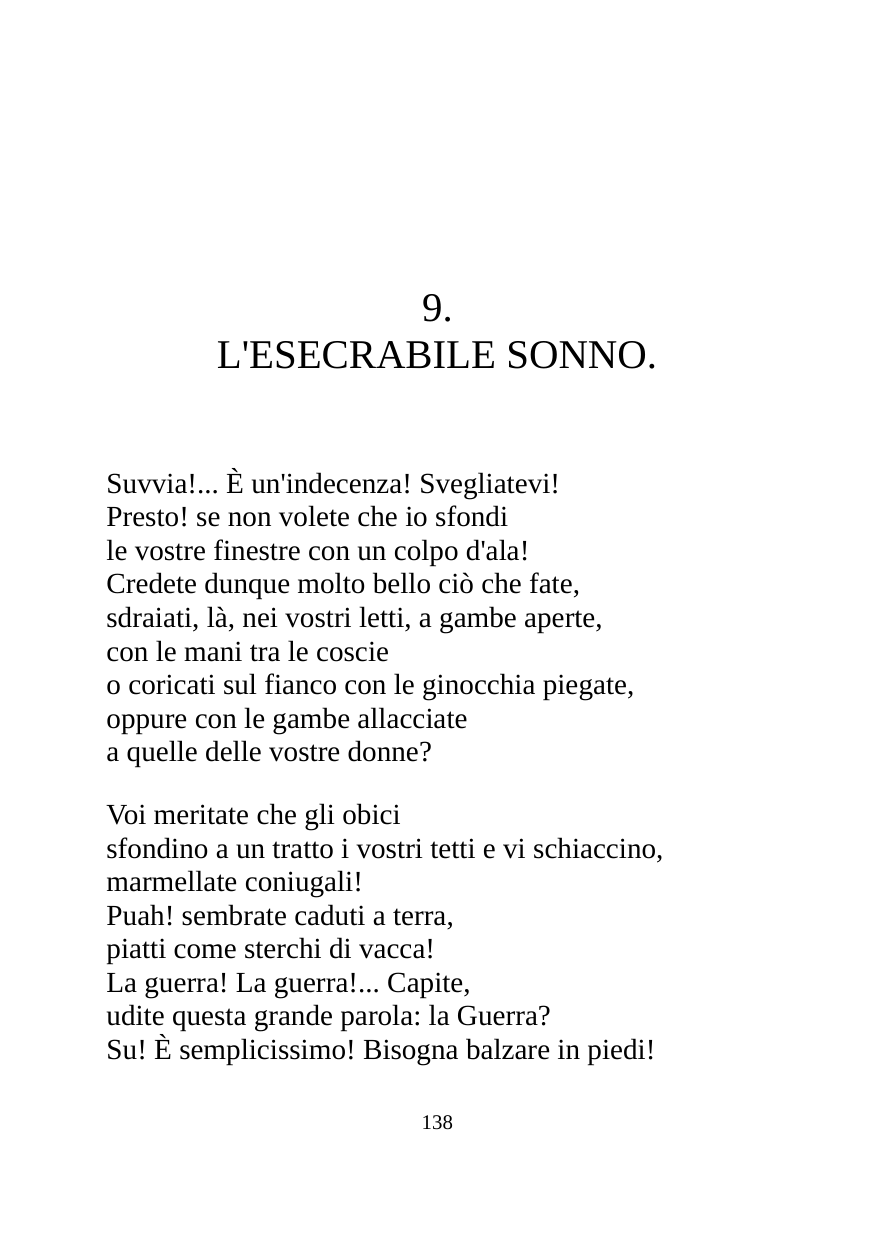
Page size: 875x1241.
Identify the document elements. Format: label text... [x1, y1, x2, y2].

text Suvvia!... È un'indecenza! Svegliatevi! Presto! se non volete che io sfondi le vostre finestre con un colpo d'ala! Credete dunque molto bello ciò che fate, sdraiati, là, nei vostri letti, a gambe aperte, con le mani tra le coscie o coricati sul fianco con le ginocchia piegate, oppure con le gambe allacciate a quelle delle vostre donne? [106, 466, 768, 768]
subtitle 9. L'ESECRABILE SONNO. [106, 283, 768, 377]
text Voi meritate che gli obici sfondino a un tratto i vostri tetti e vi schiaccino, marmellate coniugali! Puah! sembrate caduti a terra, piatti come sterchi di vacca! La guerra! La guerra!... Capite, udite questa grande parola: la Guerra? Su! È semplicissimo! Bisogna balzare in piedi! [106, 797, 768, 1066]
